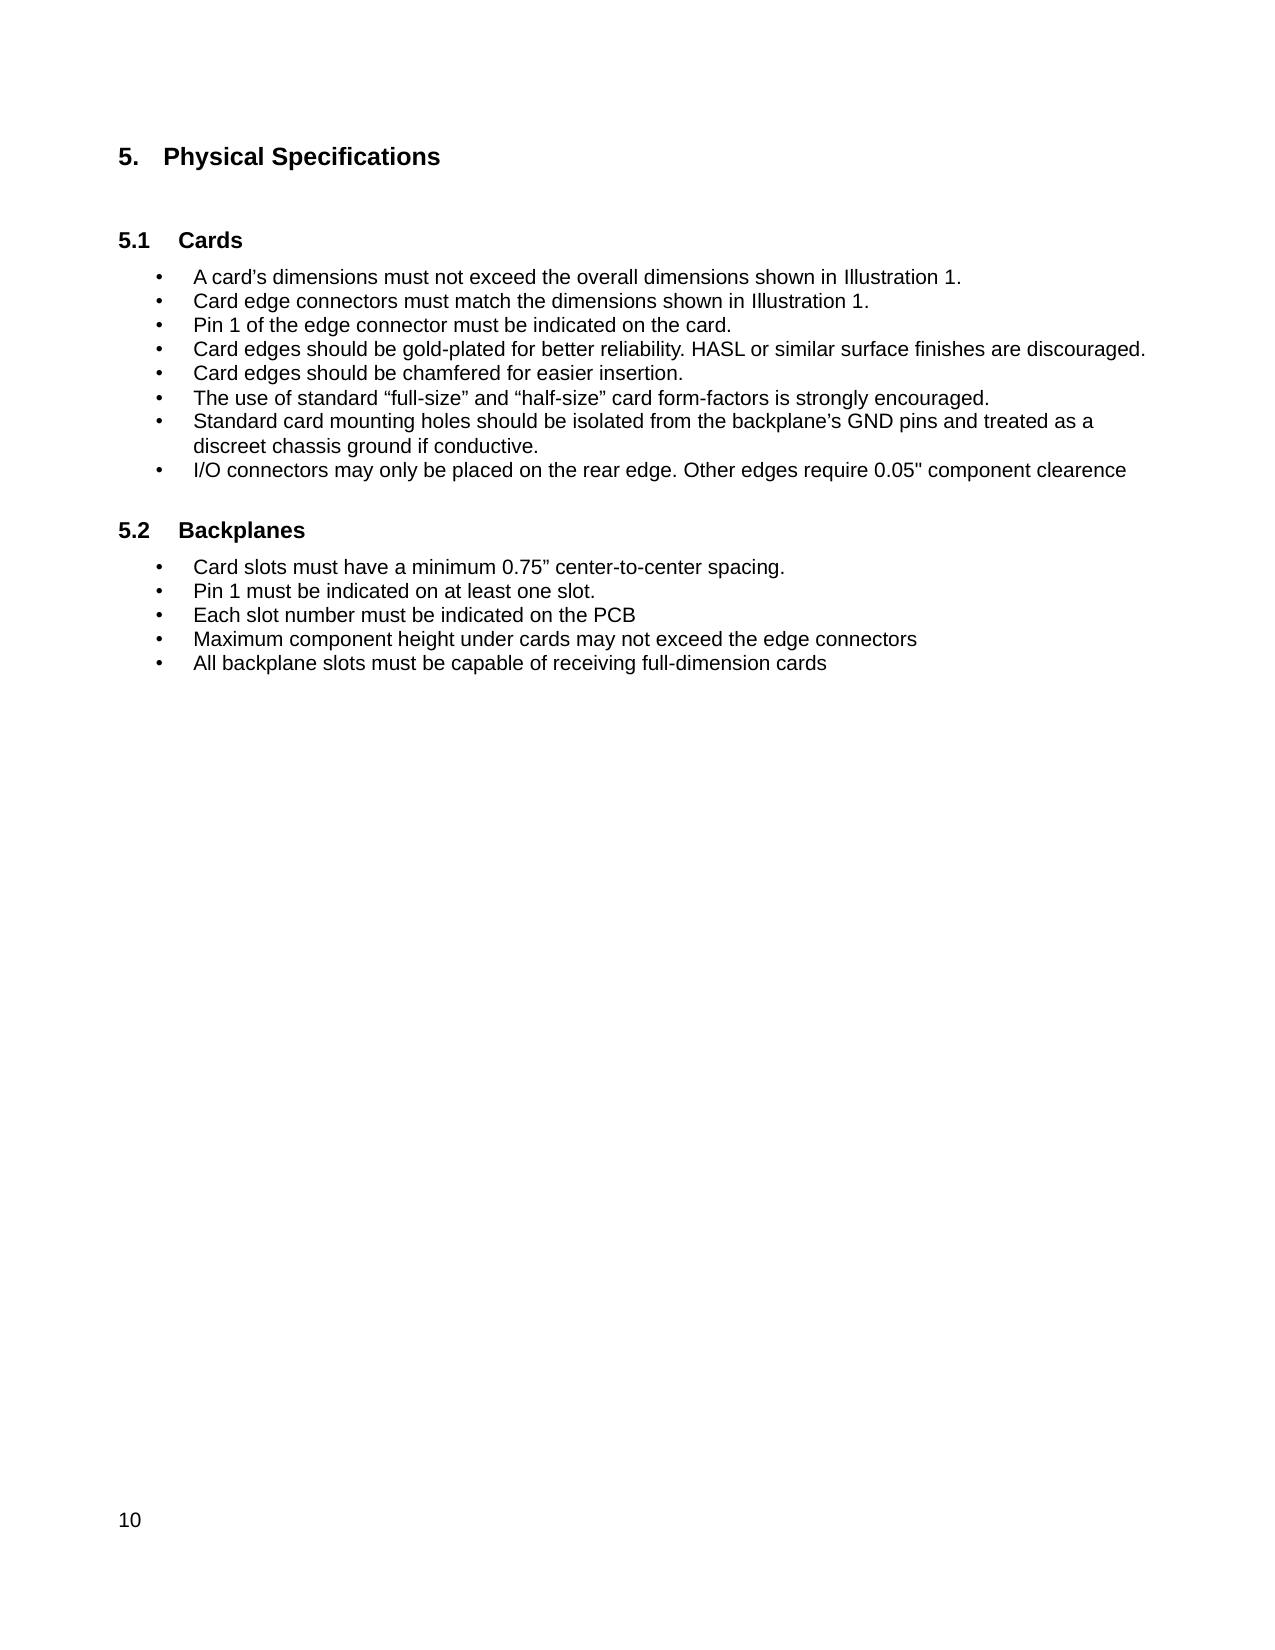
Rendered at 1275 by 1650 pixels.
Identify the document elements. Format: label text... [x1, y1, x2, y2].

list Standard card mounting holes should be isolated from the backplane’s GND pins and treated as a discreet chassis ground if conductive. [156, 409, 1157, 457]
list All backplane slots must be capable of receiving full-dimension cards [156, 651, 1157, 675]
subtitle Cards [118, 227, 1157, 253]
list Card slots must have a minimum 0.75” center-to-center spacing. [156, 555, 1157, 579]
list I/O connectors may only be placed on the rear edge. Other edges require 0.05" component clearence [156, 457, 1157, 481]
list Maximum component height under cards may not exceed the edge connectors [156, 627, 1157, 651]
list The use of standard “full-size” and “half-size” card form-factors is strongly encouraged. [156, 385, 1157, 409]
list Each slot number must be indicated on the PCB [156, 603, 1157, 627]
subtitle Backplanes [118, 517, 1157, 543]
subtitle Physical Specifications [118, 142, 1157, 171]
list Card edges should be chamfered for easier insertion. [156, 361, 1157, 385]
list A card’s dimensions must not exceed the overall dimensions shown in Illustration 1. [156, 265, 1157, 289]
list Card edges should be gold-plated for better reliability. HASL or similar surface finishes are discouraged. [156, 337, 1157, 361]
list Card edge connectors must match the dimensions shown in Illustration 1. [156, 289, 1157, 313]
list Pin 1 must be indicated on at least one slot. [156, 579, 1157, 603]
list Pin 1 of the edge connector must be indicated on the card. [156, 313, 1157, 337]
